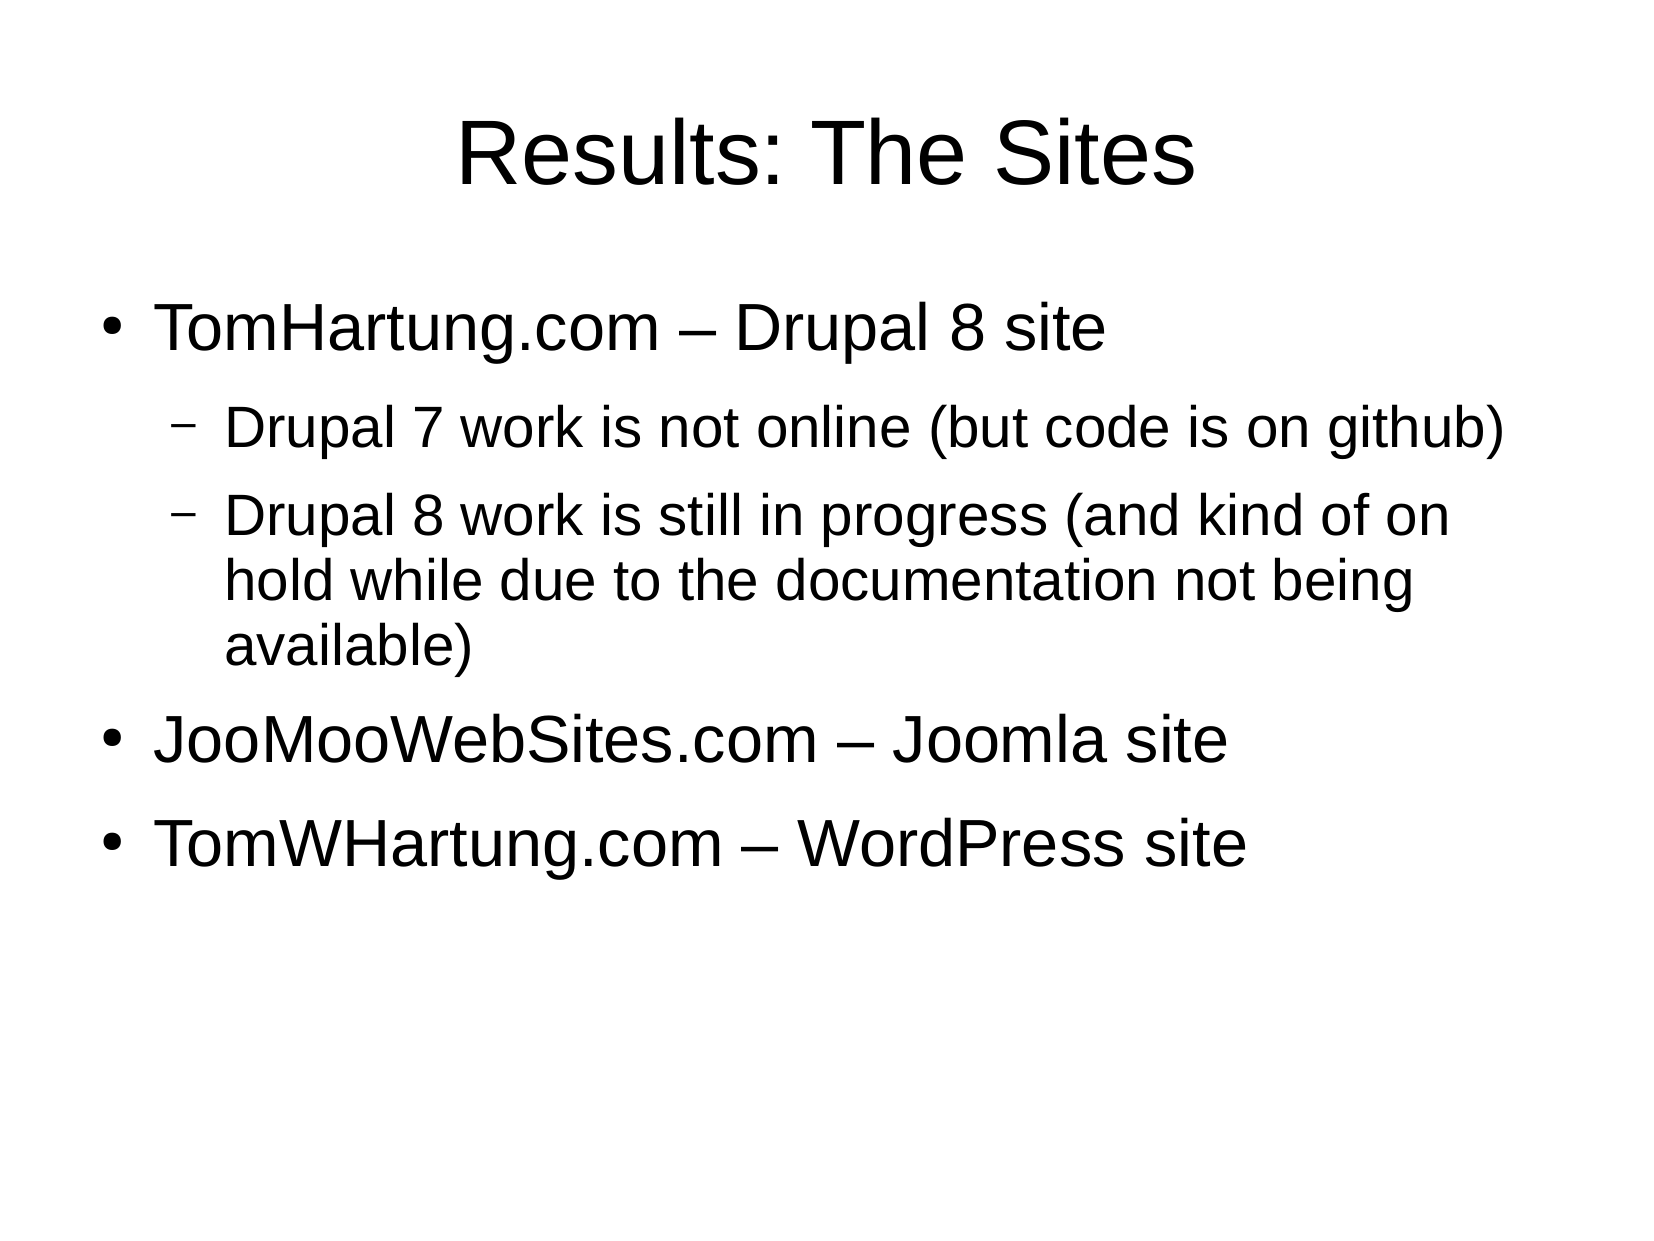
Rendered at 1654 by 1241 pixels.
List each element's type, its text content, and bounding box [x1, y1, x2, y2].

list TomHartung.com – Drupal 8 site Drupal 7 work is not online (but code is on github) Drupal 8 work is still in progress (and kind of on hold while due to the documentation not being available) JooMooWebSites.com – Joomla site TomWHartung.com – WordPress site [82, 290, 1571, 1010]
title Results: The Sites [82, 49, 1571, 257]
